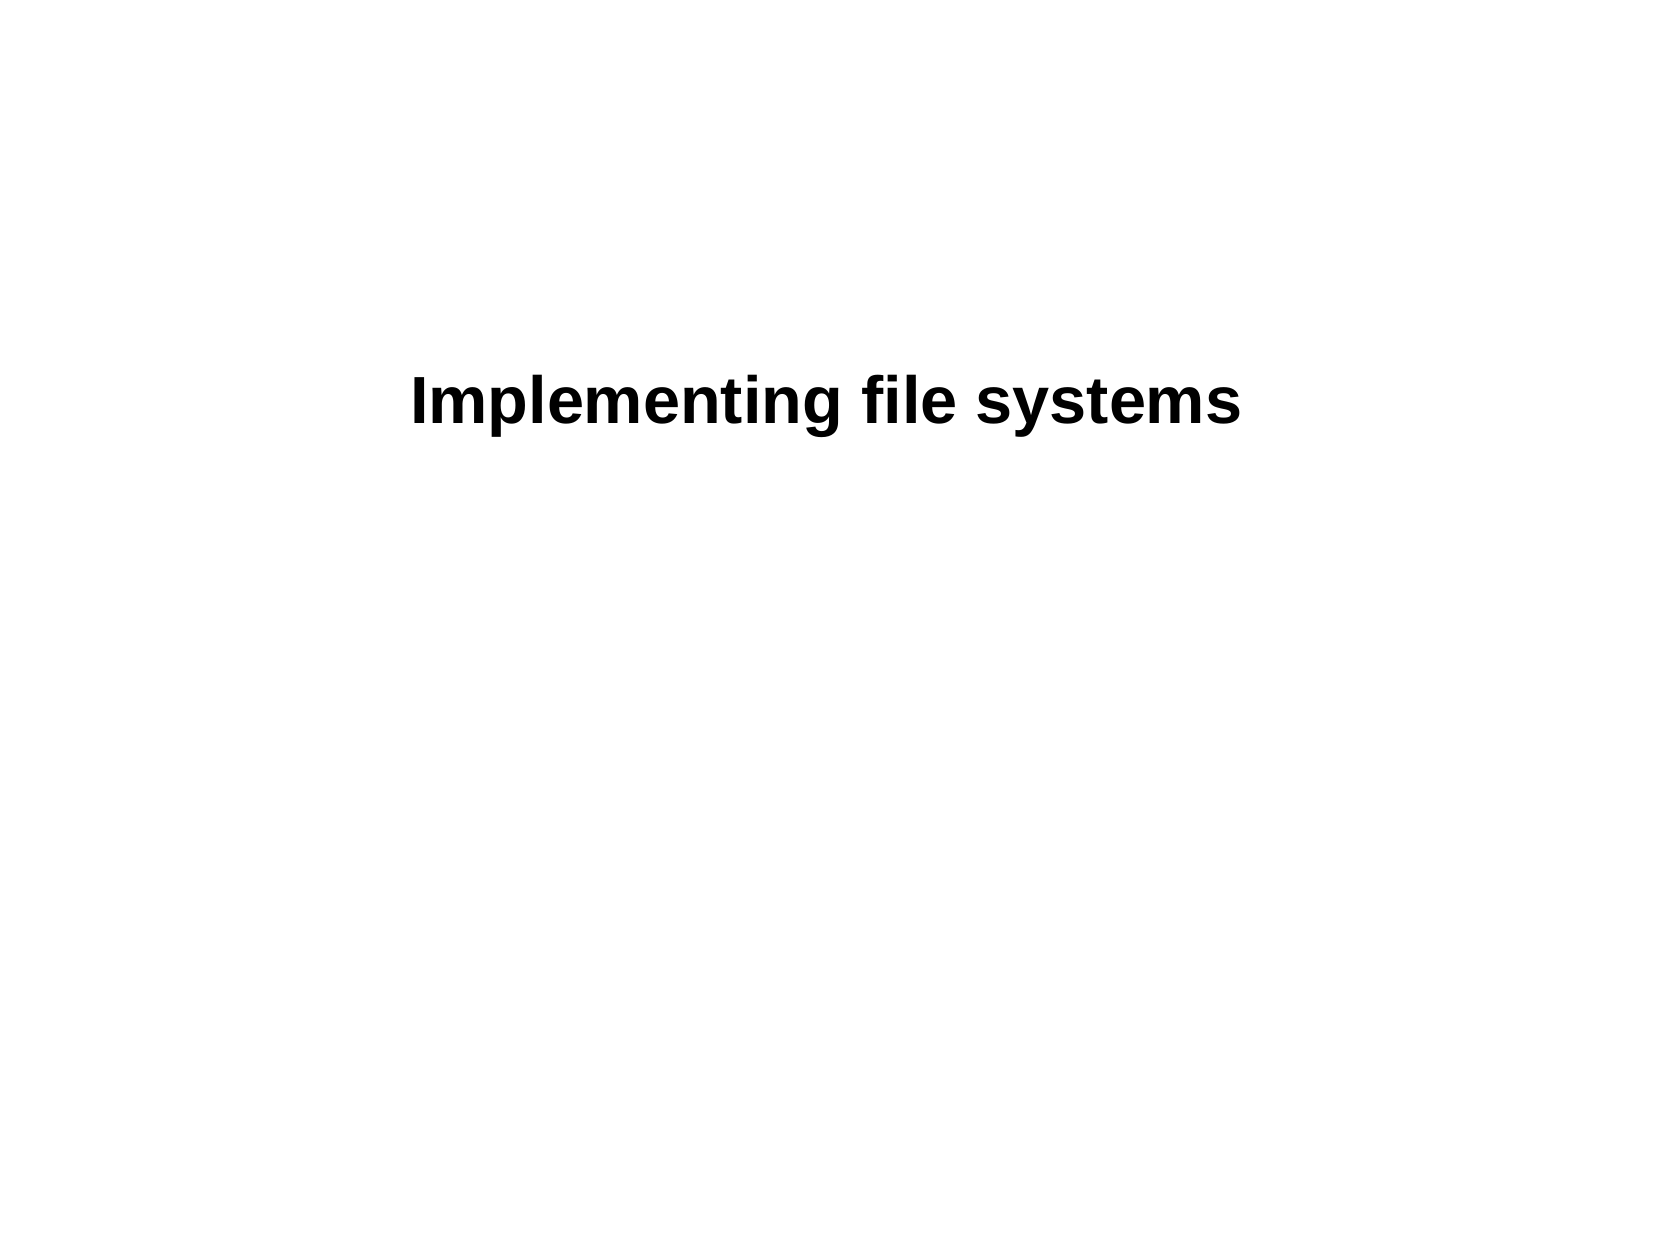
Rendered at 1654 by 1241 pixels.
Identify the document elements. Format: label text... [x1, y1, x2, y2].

subtitle Implementing file systems [82, 37, 1571, 758]
